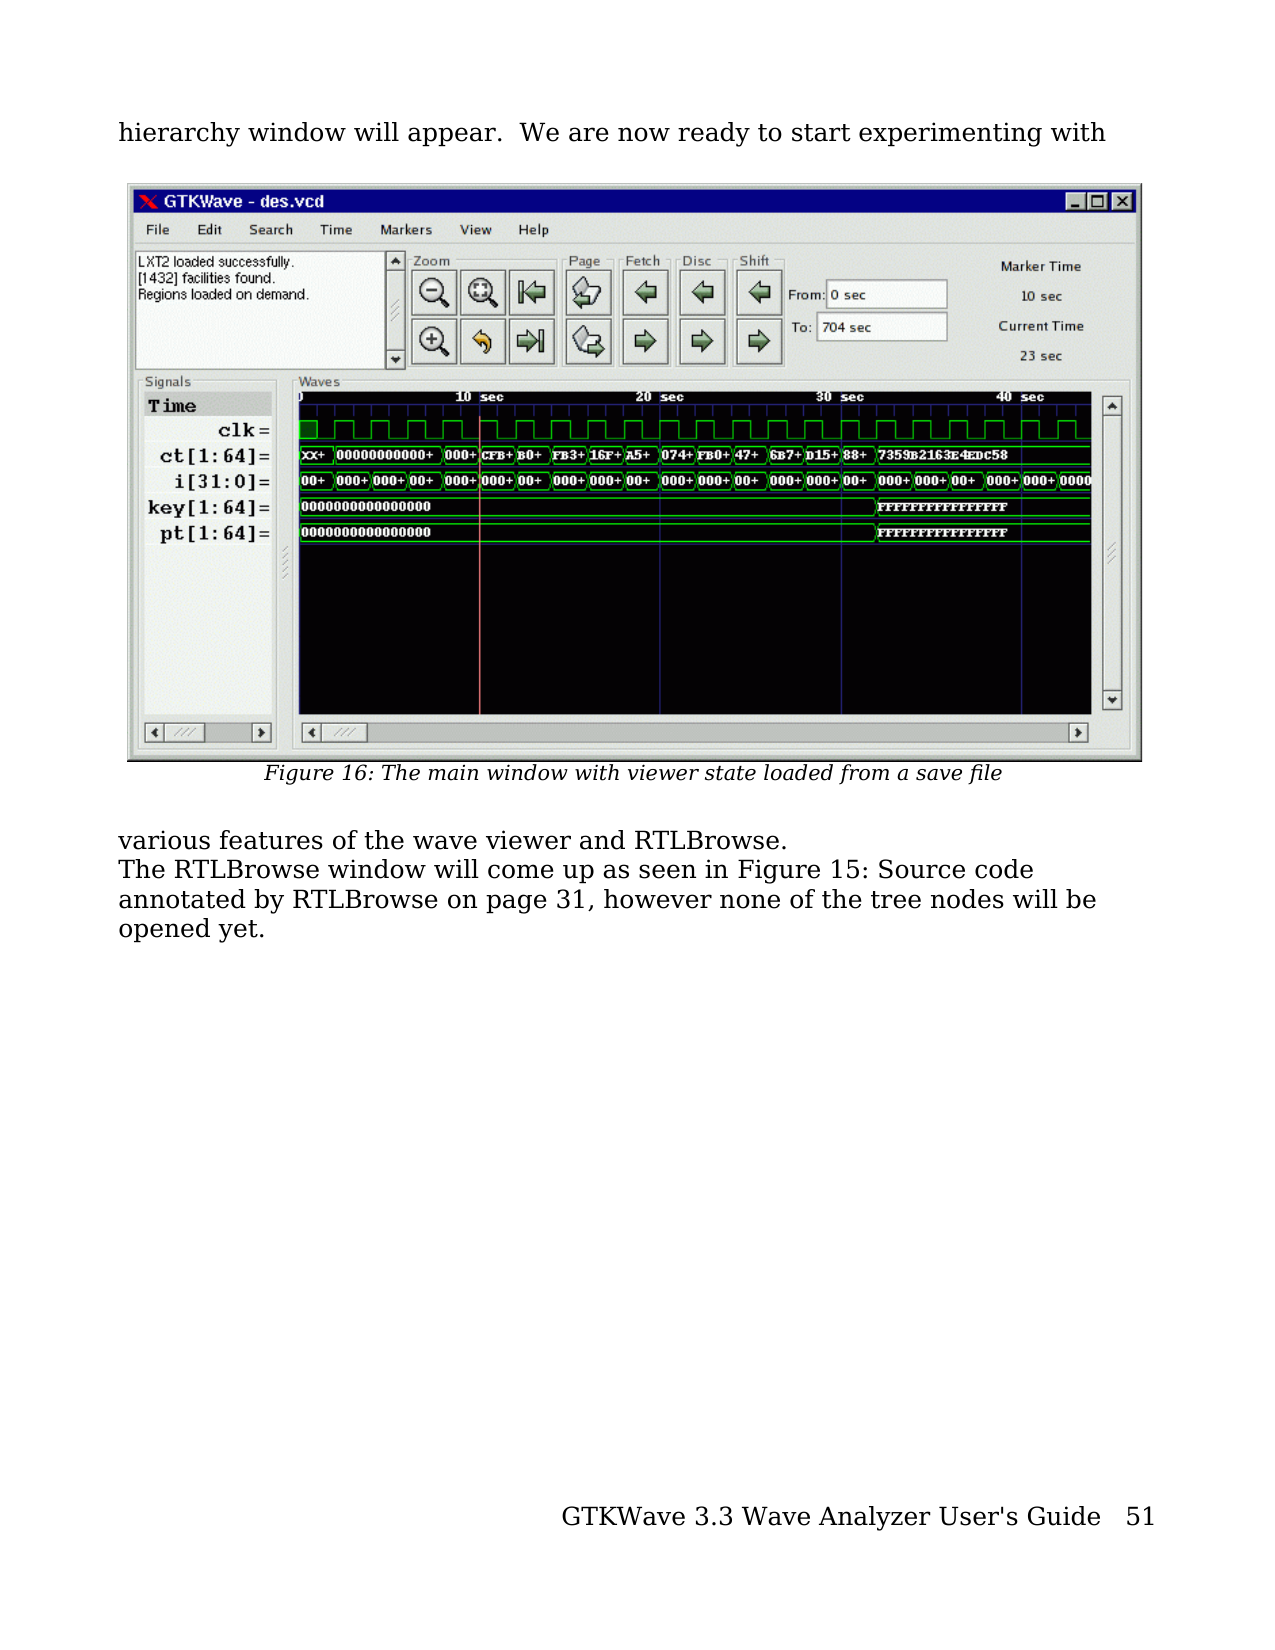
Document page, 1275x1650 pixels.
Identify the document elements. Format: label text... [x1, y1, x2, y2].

picture [127, 183, 1143, 762]
text hierarchy window will appear. We are now ready to start experimenting with various features of the wave viewer and RTLBrowse. [118, 118, 1157, 856]
text The RTLBrowse window will come up as seen in Figure 15: Source code annotated by RTLBrowse on page 31, however none of the tree nodes will be opened yet. [118, 856, 1157, 943]
text Figure 16: The main window with viewer state loaded from a save file [127, 762, 1142, 785]
